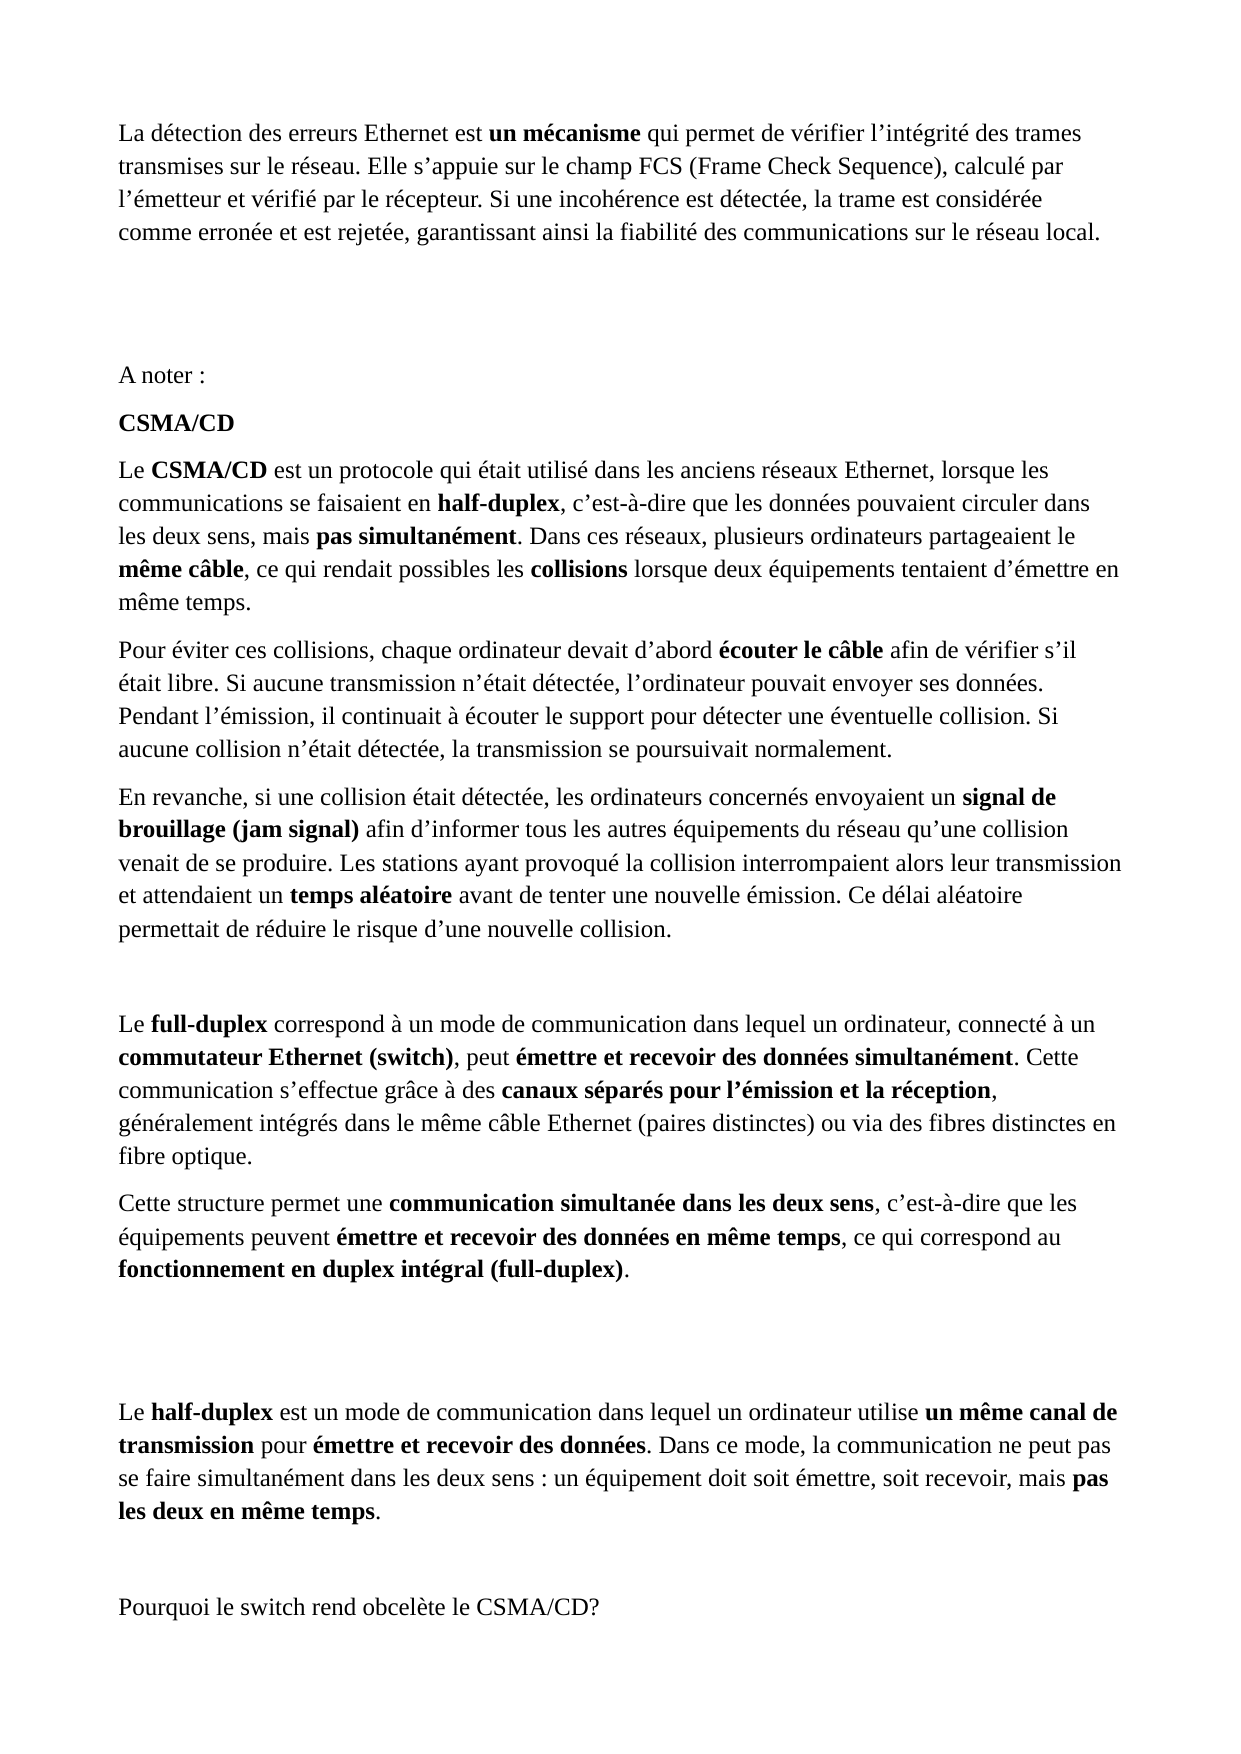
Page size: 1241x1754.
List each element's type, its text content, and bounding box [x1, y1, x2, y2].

text Pourquoi le switch rend obcelète le CSMA/CD? [118, 1592, 1122, 1620]
text La détection des erreurs Ethernet est un mécanisme qui permet de vérifier l’intégrité des trames transmises sur le réseau. Elle s’appuie sur le champ FCS (Frame Check Sequence), calculé par l’émetteur et vérifié par le récepteur. Si une incohérence est détectée, la trame est considérée comme erronée et est rejetée, garantissant ainsi la fiabilité des communications sur le réseau local. [118, 118, 1122, 246]
text Le half-duplex est un mode de communication dans lequel un ordinateur utilise un même canal de transmission pour émettre et recevoir des données. Dans ce mode, la communication ne peut pas se faire simultanément dans les deux sens : un équipement doit soit émettre, soit recevoir, mais pas les deux en même temps. [118, 1397, 1122, 1525]
text Cette structure permet une communication simultanée dans les deux sens, c’est-à-dire que les équipements peuvent émettre et recevoir des données en même temps, ce qui correspond au fonctionnement en duplex intégral (full-duplex). [118, 1188, 1122, 1283]
text CSMA/CD [118, 408, 1122, 436]
text A noter : [118, 360, 1122, 389]
text Pour éviter ces collisions, chaque ordinateur devait d’abord écouter le câble afin de vérifier s’il était libre. Si aucune transmission n’était détectée, l’ordinateur pouvait envoyer ses données. Pendant l’émission, il continuait à écouter le support pour détecter une éventuelle collision. Si aucune collision n’était détectée, la transmission se poursuivait normalement. [118, 635, 1122, 763]
text Le full-duplex correspond à un mode de communication dans lequel un ordinateur, connecté à un commutateur Ethernet (switch), peut émettre et recevoir des données simultanément. Cette communication s’effectue grâce à des canaux séparés pour l’émission et la réception, généralement intégrés dans le même câble Ethernet (paires distinctes) ou via des fibres distinctes en fibre optique. [118, 1009, 1122, 1170]
text Le CSMA/CD est un protocole qui était utilisé dans les anciens réseaux Ethernet, lorsque les communications se faisaient en half-duplex, c’est-à-dire que les données pouvaient circuler dans les deux sens, mais pas simultanément. Dans ces réseaux, plusieurs ordinateurs partageaient le même câble, ce qui rendait possibles les collisions lorsque deux équipements tentaient d’émettre en même temps. [118, 455, 1122, 616]
text En revanche, si une collision était détectée, les ordinateurs concernés envoyaient un signal de brouillage (jam signal) afin d’informer tous les autres équipements du réseau qu’une collision venait de se produire. Les stations ayant provoqué la collision interrompaient alors leur transmission et attendaient un temps aléatoire avant de tenter une nouvelle émission. Ce délai aléatoire permettait de réduire le risque d’une nouvelle collision. [118, 782, 1122, 942]
